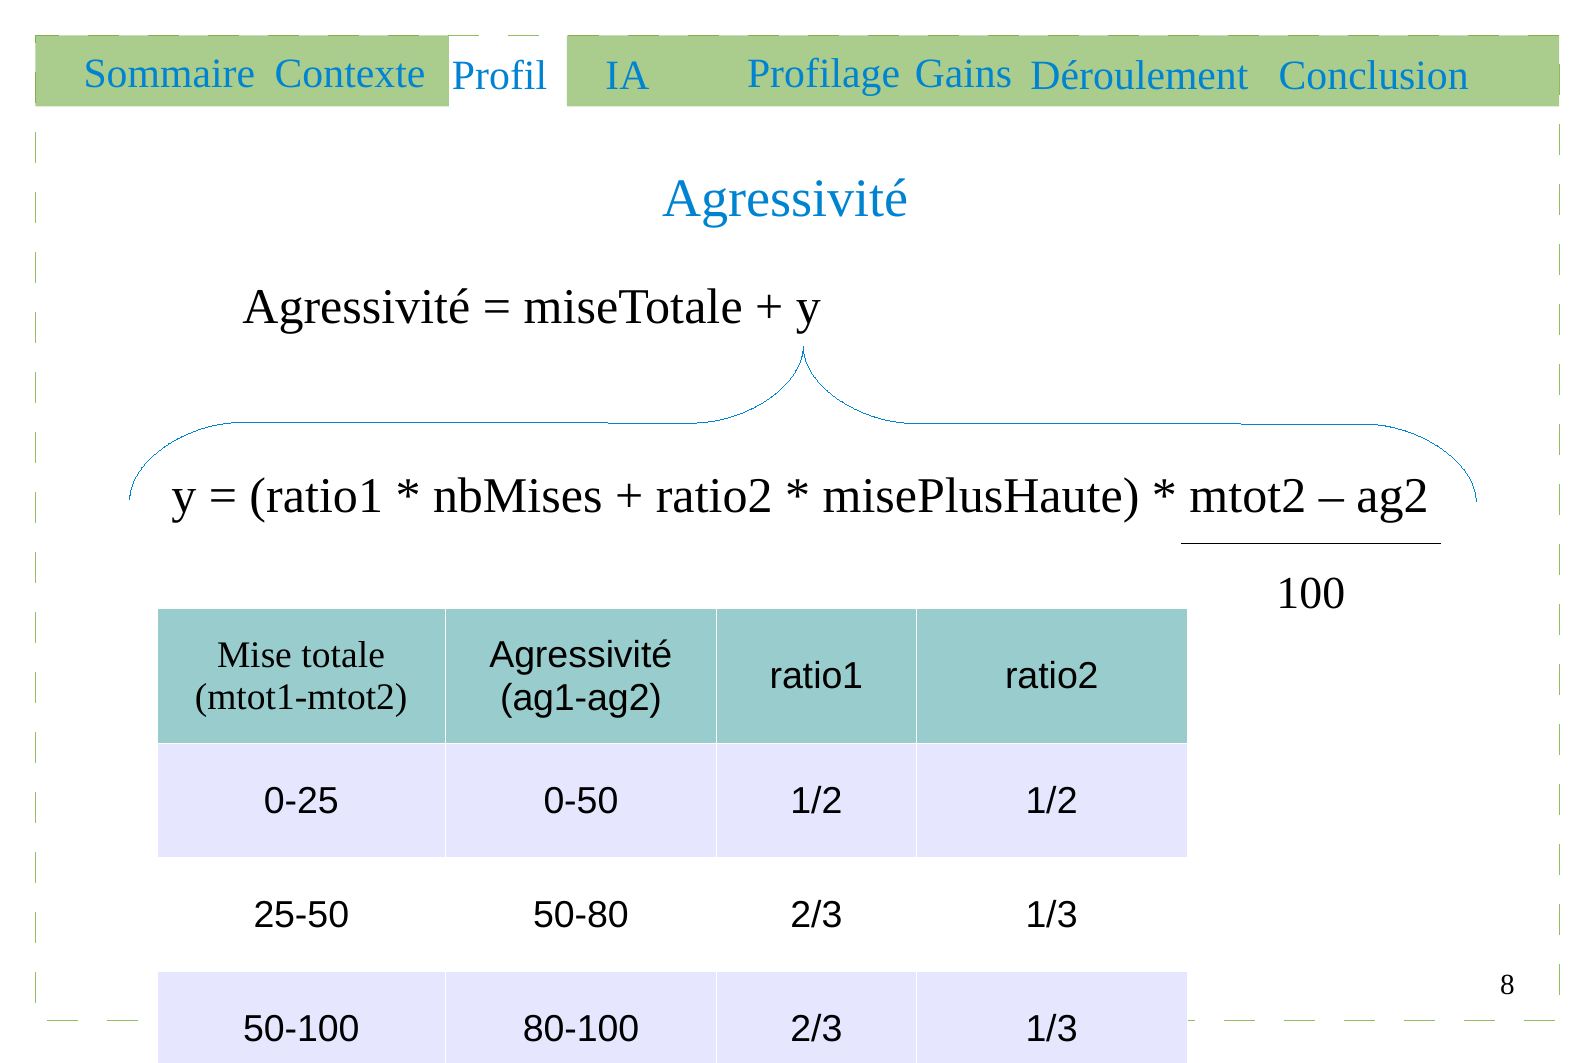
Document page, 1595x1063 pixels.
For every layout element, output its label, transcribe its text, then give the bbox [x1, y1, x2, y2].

table_cell 50-100 [158, 972, 445, 1063]
text_box Gains [934, 42, 1040, 105]
text_box Agressivité = miseTotale + y [165, 271, 1028, 355]
table_header Mise totale (mtot1-mtot2) [158, 609, 445, 743]
table_cell 0-25 [158, 744, 445, 857]
text_box Profil [437, 45, 567, 107]
text_box Agressivité [23, 161, 1548, 237]
table_cell 25-50 [158, 858, 445, 971]
table_cell 1/2 [917, 744, 1187, 857]
text_box y = (ratio1 * nbMises + ratio2 * misePlusHaute) * mtot2 – ag2 [82, 460, 1501, 544]
table_cell 1/3 [917, 858, 1187, 971]
text_box Déroulement [1015, 45, 1264, 107]
text_box 100 [1133, 560, 1489, 626]
table_header Agressivité (ag1-ag2) [446, 609, 716, 743]
text_box Profilage [732, 42, 934, 105]
text_box IA [590, 45, 804, 107]
table_cell 1/2 [717, 744, 916, 857]
text_box Sommaire [68, 42, 284, 105]
table_cell 1/3 [917, 972, 1187, 1063]
table_cell 0-50 [446, 744, 716, 857]
text_box Contexte [284, 42, 449, 105]
text_box [566, 35, 1560, 107]
text_box Conclusion [1264, 45, 1501, 107]
table_cell 80-100 [446, 972, 716, 1063]
table_cell 50-80 [446, 858, 716, 971]
table_cell 2/3 [717, 858, 916, 971]
text_box [35, 35, 449, 107]
table_header ratio1 [717, 609, 916, 743]
table_cell 2/3 [717, 972, 916, 1063]
table_header ratio2 [917, 609, 1187, 743]
